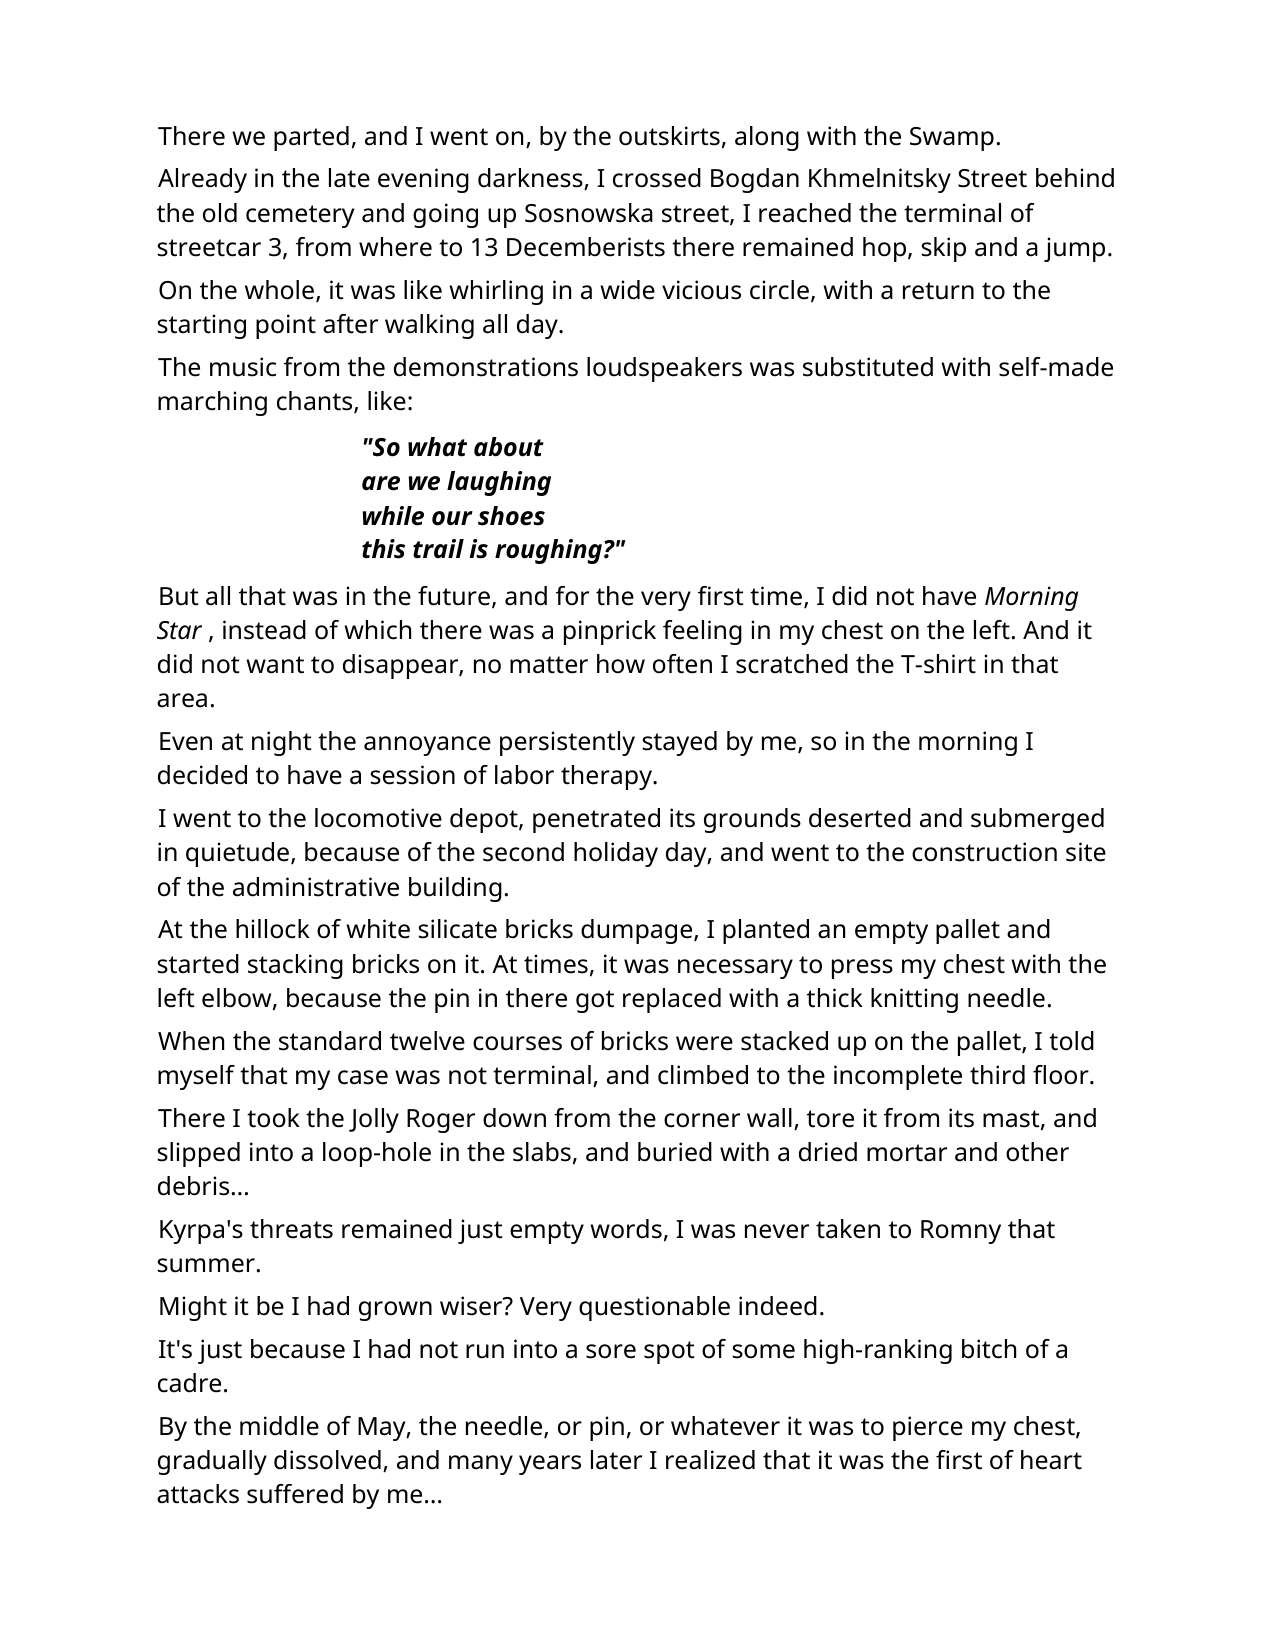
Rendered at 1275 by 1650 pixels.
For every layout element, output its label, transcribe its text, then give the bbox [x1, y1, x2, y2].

text There I took the Jolly Roger down from the corner wall, tore it from its mast, and slipped into a loop-hole in the slabs, and buried with a dried mortar and other debris… [156, 1100, 1118, 1203]
text The music from the demonstrations loudspeakers was substituted with self-made marching chants, like: [156, 349, 1118, 417]
text Might it be I had grown wiser? Very questionable indeed. [156, 1289, 1118, 1323]
text It's just because I had not run into a sore spot of some high-ranking bitch of a cadre. [156, 1332, 1118, 1400]
text When the standard twelve courses of bricks were stacked up on the pallet, I told myself that my case was not terminal, and climbed to the incomplete third floor. [156, 1023, 1118, 1091]
text But all that was in the future, and for the very first time, I did not have Morning Star , instead of which there was a pinprick feeling in my chest on the left. And it did not want to disappear, no matter how often I scratched the T-shirt in that area. [156, 579, 1118, 715]
text Kyrpa's threats remained just empty words, I was never taken to Romny that summer. [156, 1212, 1118, 1280]
text There we parted, and I went on, by the outskirts, along with the Swamp. [156, 118, 1118, 152]
text By the middle of May, the needle, or pin, or whatever it was to pierce my chest, gradually dissolved, and many years later I realized that it was the first of heart attacks suffered by me… [156, 1409, 1118, 1511]
text On the whole, it was like whirling in a wide vicious circle, with a return to the starting point after walking all day. [156, 272, 1118, 340]
text "So what about [286, 430, 1118, 464]
text while our shoes [286, 498, 1118, 532]
text are we laughing [286, 464, 1118, 498]
text I went to the locomotive depot, penetrated its grounds deserted and submerged in quietude, because of the second holiday day, and went to the construction site of the administrative building. [156, 801, 1118, 903]
text At the hillock of white silicate bricks dumpage, I planted an empty pallet and started stacking bricks on it. At times, it was necessary to press my chest with the left elbow, because the pin in there got replaced with a thick knitting needle. [156, 912, 1118, 1014]
text Even at night the annoyance persistently stayed by me, so in the morning I decided to have a session of labor therapy. [156, 724, 1118, 792]
text Already in the late evening darkness, I crossed Bogdan Khmelnitsky Street behind the old cemetery and going up Sosnowska street, I reached the terminal of streetcar 3, from where to 13 Decemberists there remained hop, skip and a jump. [156, 161, 1118, 263]
text this trail is roughing?" [286, 532, 1118, 566]
